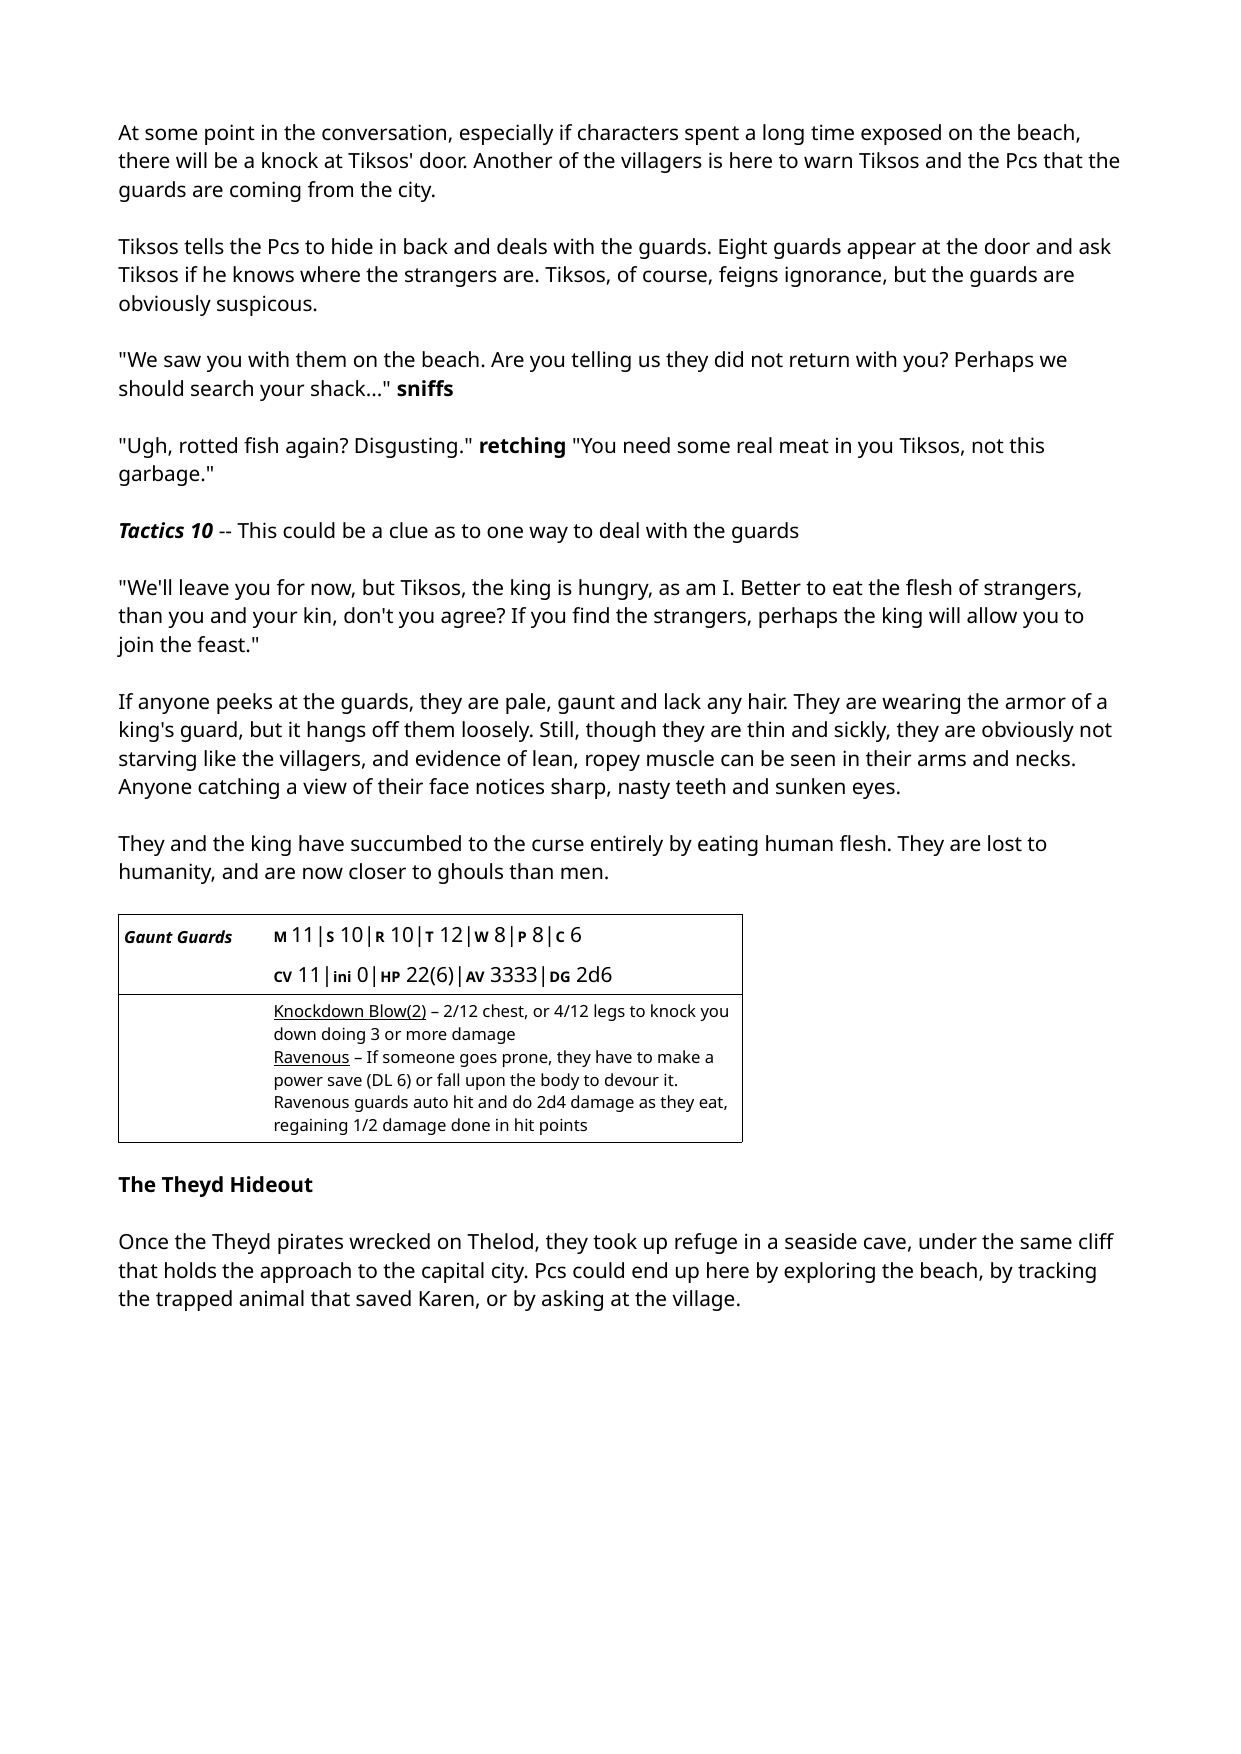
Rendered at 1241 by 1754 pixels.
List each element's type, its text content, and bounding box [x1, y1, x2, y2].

text Tiksos tells the Pcs to hide in back and deals with the guards. Eight guards appear at the door and ask Tiksos if he knows where the strangers are. Tiksos, of course, feigns ignorance, but the guards are obviously suspicous. [118, 232, 1122, 317]
table_cell Knockdown Blow(2) – 2/12 chest, or 4/12 legs to knock you down doing 3 or more damage Ravenous – If someone goes prone, they have to make a power save (DL 6) or fall upon the body to devour it. Ravenous guards auto hit and do 2d4 damage as they eat, regaining 1/2 damage done in hit points [268, 995, 742, 1142]
text They and the king have succumbed to the curse entirely by eating human flesh. They are lost to humanity, and are now closer to ghouls than men. [118, 829, 1122, 886]
text "Ugh, rotted fish again? Disgusting." retching "You need some real meat in you Tiksos, not this garbage." [118, 431, 1122, 488]
table_cell [119, 995, 268, 1142]
text If anyone peeks at the guards, they are pale, gaunt and lack any hair. They are wearing the armor of a king's guard, but it hangs off them loosely. Still, though they are thin and sickly, they are obviously not starving like the villagers, and evidence of lean, ropey muscle can be seen in their arms and necks. Anyone catching a view of their face notices sharp, nasty teeth and sunken eyes. [118, 687, 1122, 801]
text "We'll leave you for now, but Tiksos, the king is hungry, as am I. Better to eat the flesh of strangers, than you and your kin, don't you agree? If you find the strangers, perhaps the king will allow you to join the feast." [118, 573, 1122, 687]
text At some point in the conversation, especially if characters spent a long time exposed on the beach, there will be a knock at Tiksos' door. Another of the villagers is here to warn Tiksos and the Pcs that the guards are coming from the city. [118, 118, 1122, 203]
table_header M 11|S 10|R 10|T 12|W 8|P 8|C 6 [268, 915, 742, 954]
table_header Gaunt Guards [119, 915, 268, 954]
table_cell [119, 954, 268, 994]
text Tactics 10 -- This could be a clue as to one way to deal with the guards [118, 516, 1122, 545]
text The Theyd Hideout [118, 1171, 1122, 1199]
text "We saw you with them on the beach. Are you telling us they did not return with you? Perhaps we should search your shack..." sniffs [118, 346, 1122, 402]
table_cell CV 11|ini 0|HP 22(6)|AV 3333|DG 2d6 [268, 954, 742, 994]
text Once the Theyd pirates wrecked on Thelod, they took up refuge in a seaside cave, under the same cliff that holds the approach to the capital city. Pcs could end up here by exploring the beach, by tracking the trapped animal that saved Karen, or by asking at the village. [118, 1227, 1122, 1313]
